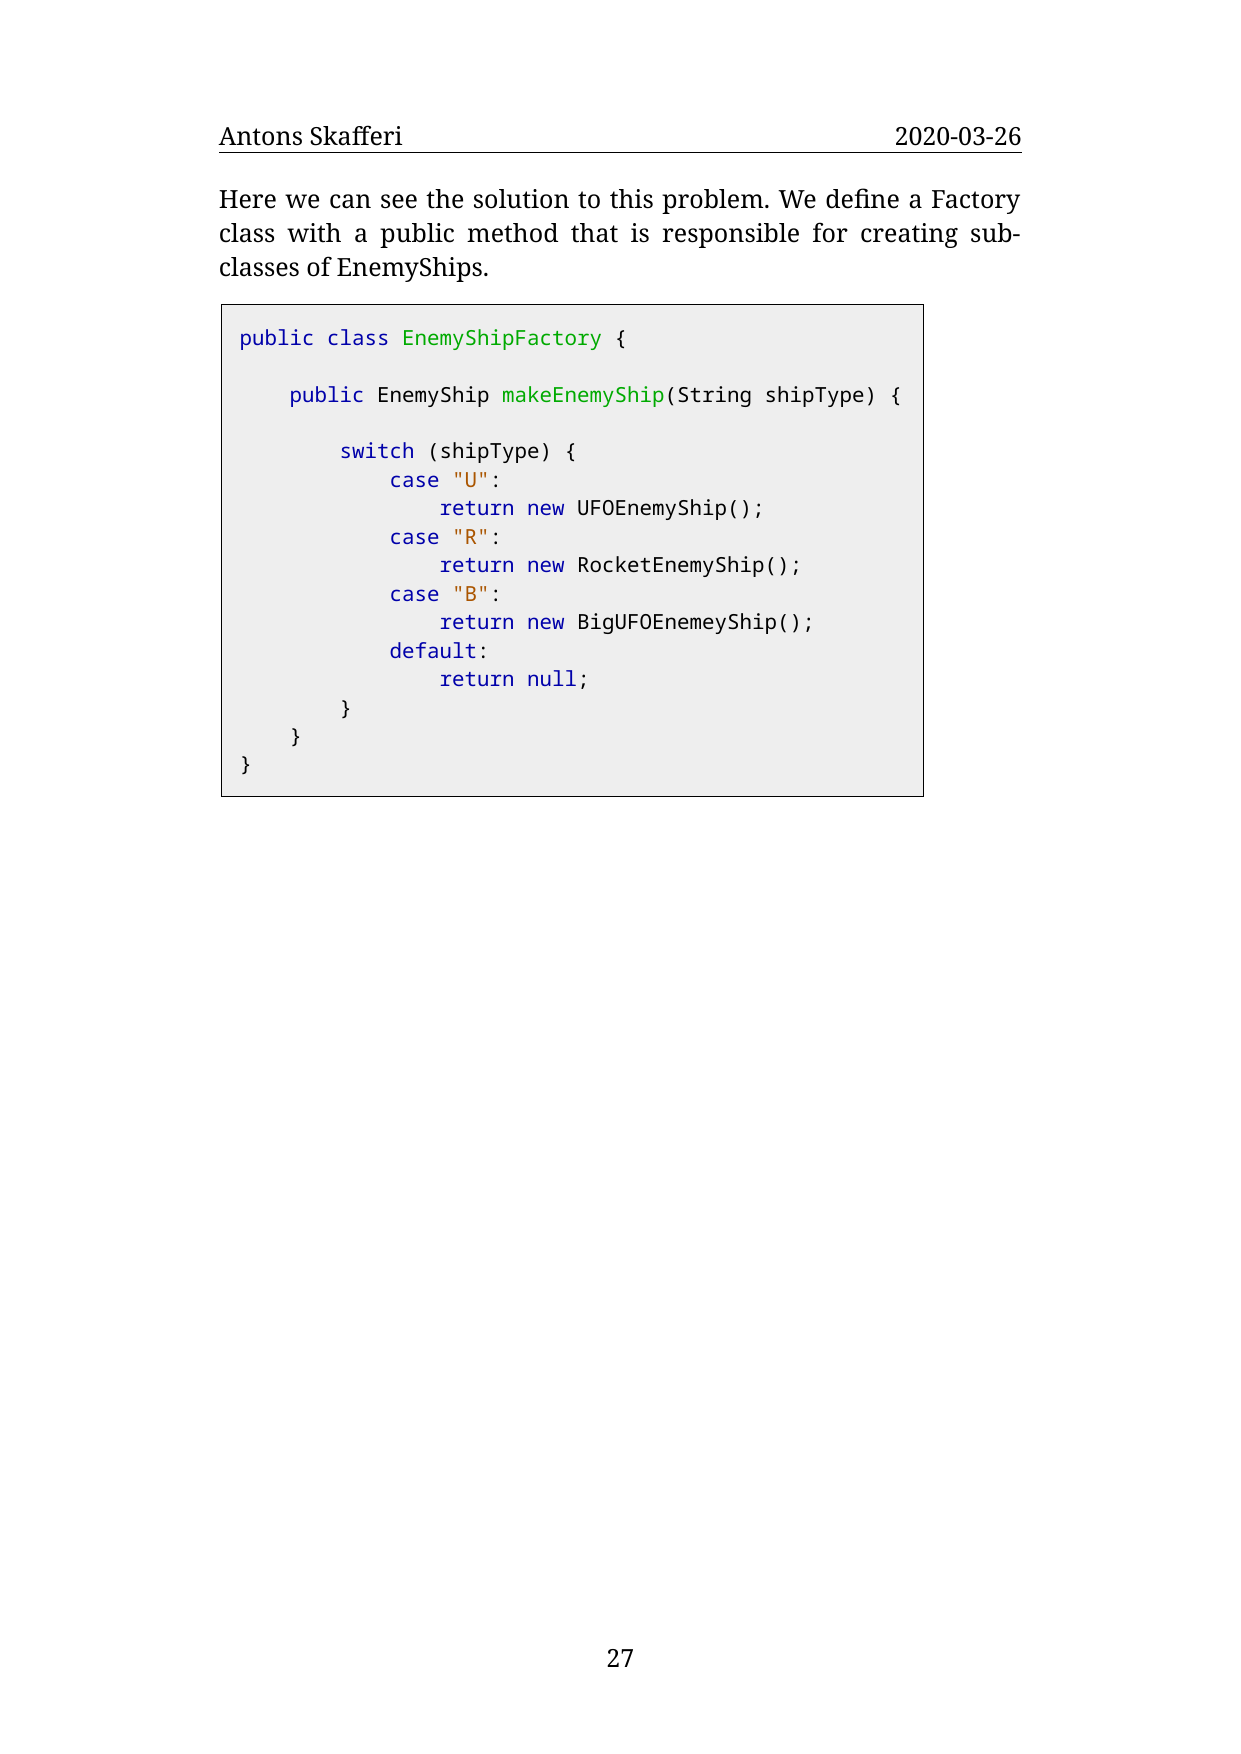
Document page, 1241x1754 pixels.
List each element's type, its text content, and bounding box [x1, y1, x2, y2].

text Here we can see the solution to this problem. We define a Factory class with a public method that is responsible for creating sub-classes of EnemyShips. [218, 182, 1022, 284]
